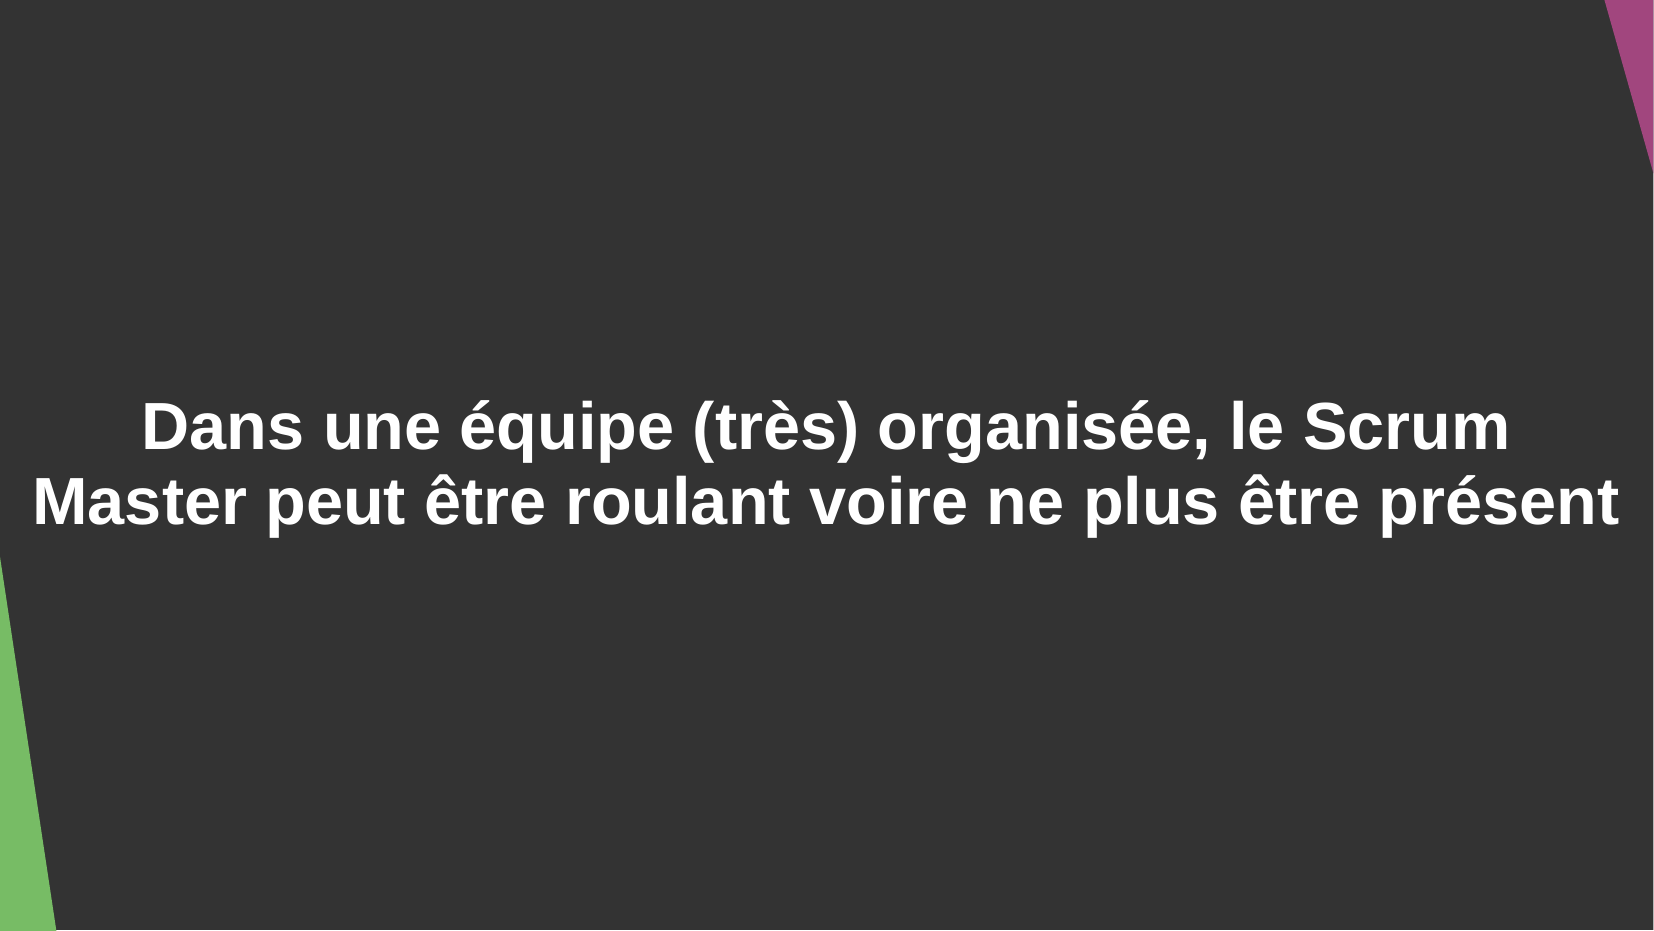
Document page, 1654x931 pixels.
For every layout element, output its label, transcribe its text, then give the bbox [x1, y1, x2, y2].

text_box [1604, 0, 1654, 176]
title Dans une équipe (très) organisée, le Scrum Master peut être roulant voire ne plus être présent [31, 388, 1622, 542]
text_box [0, 556, 57, 931]
